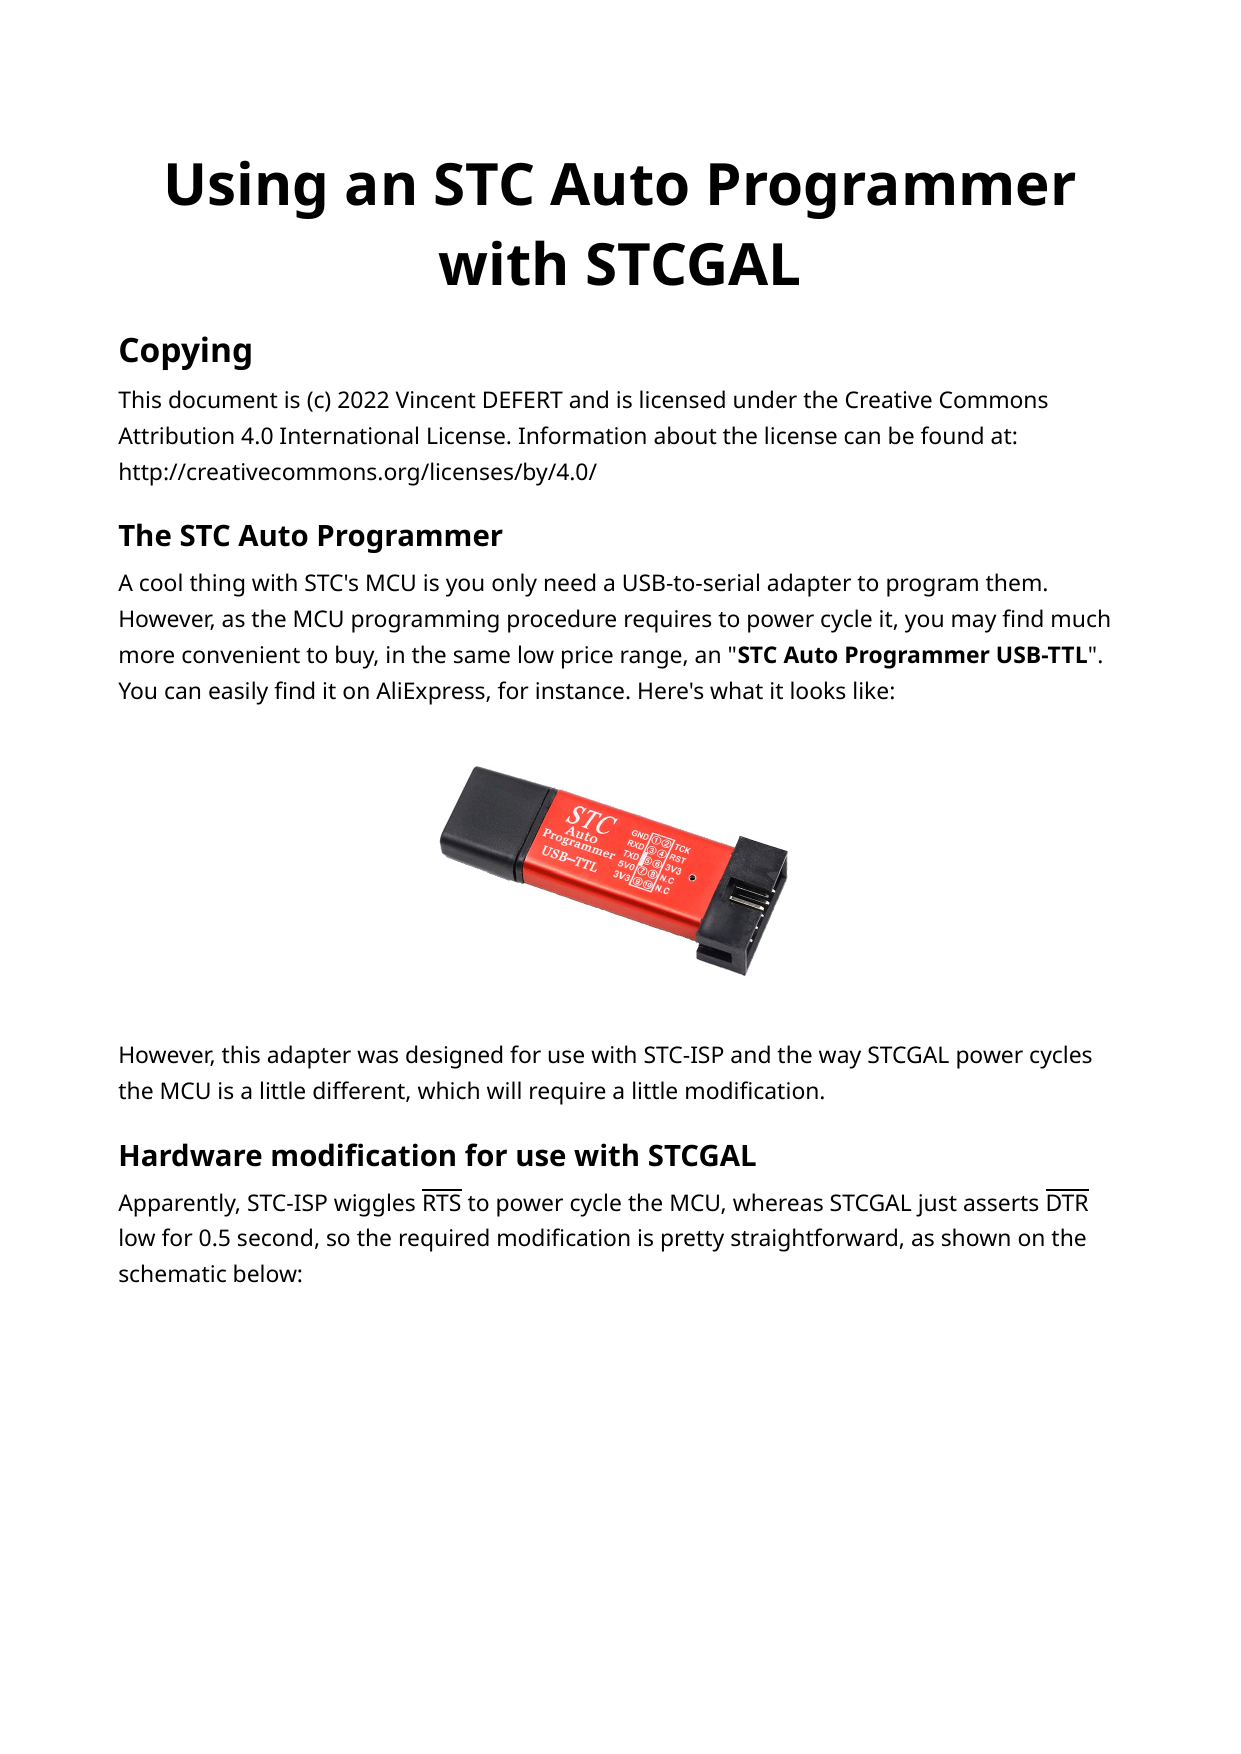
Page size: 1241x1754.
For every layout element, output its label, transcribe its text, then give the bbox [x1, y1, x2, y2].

picture [419, 722, 821, 1023]
text Apparently, STC-ISP wiggles RTS to power cycle the MCU, whereas STCGAL just asserts DTR low for 0.5 second, so the required modification is pretty straightforward, as shown on the schematic below: [118, 1186, 1122, 1289]
subtitle The STC Auto Programmer [118, 515, 1122, 555]
text A cool thing with STC's MCU is you only need a USB-to-serial adapter to program them. However, as the MCU programming procedure requires to power cycle it, you may find much more convenient to buy, in the same low price range, an "STC Auto Programmer USB-TTL". You can easily find it on AliExpress, for instance. Here's what it looks like: [118, 567, 1122, 706]
text This document is (c) 2022 Vincent DEFERT and is licensed under the Creative Commons Attribution 4.0 International License. Information about the license can be found at: http://creativecommons.org/licenses/by/4.0/ [118, 384, 1122, 487]
subtitle Copying [118, 326, 1122, 372]
subtitle Hardware modification for use with STCGAL [118, 1135, 1122, 1175]
title Using an STC Auto Programmer with STCGAL [118, 143, 1122, 302]
text However, this adapter was designed for use with STC-ISP and the way STCGAL power cycles the MCU is a little different, which will require a little modification. [118, 1039, 1122, 1106]
